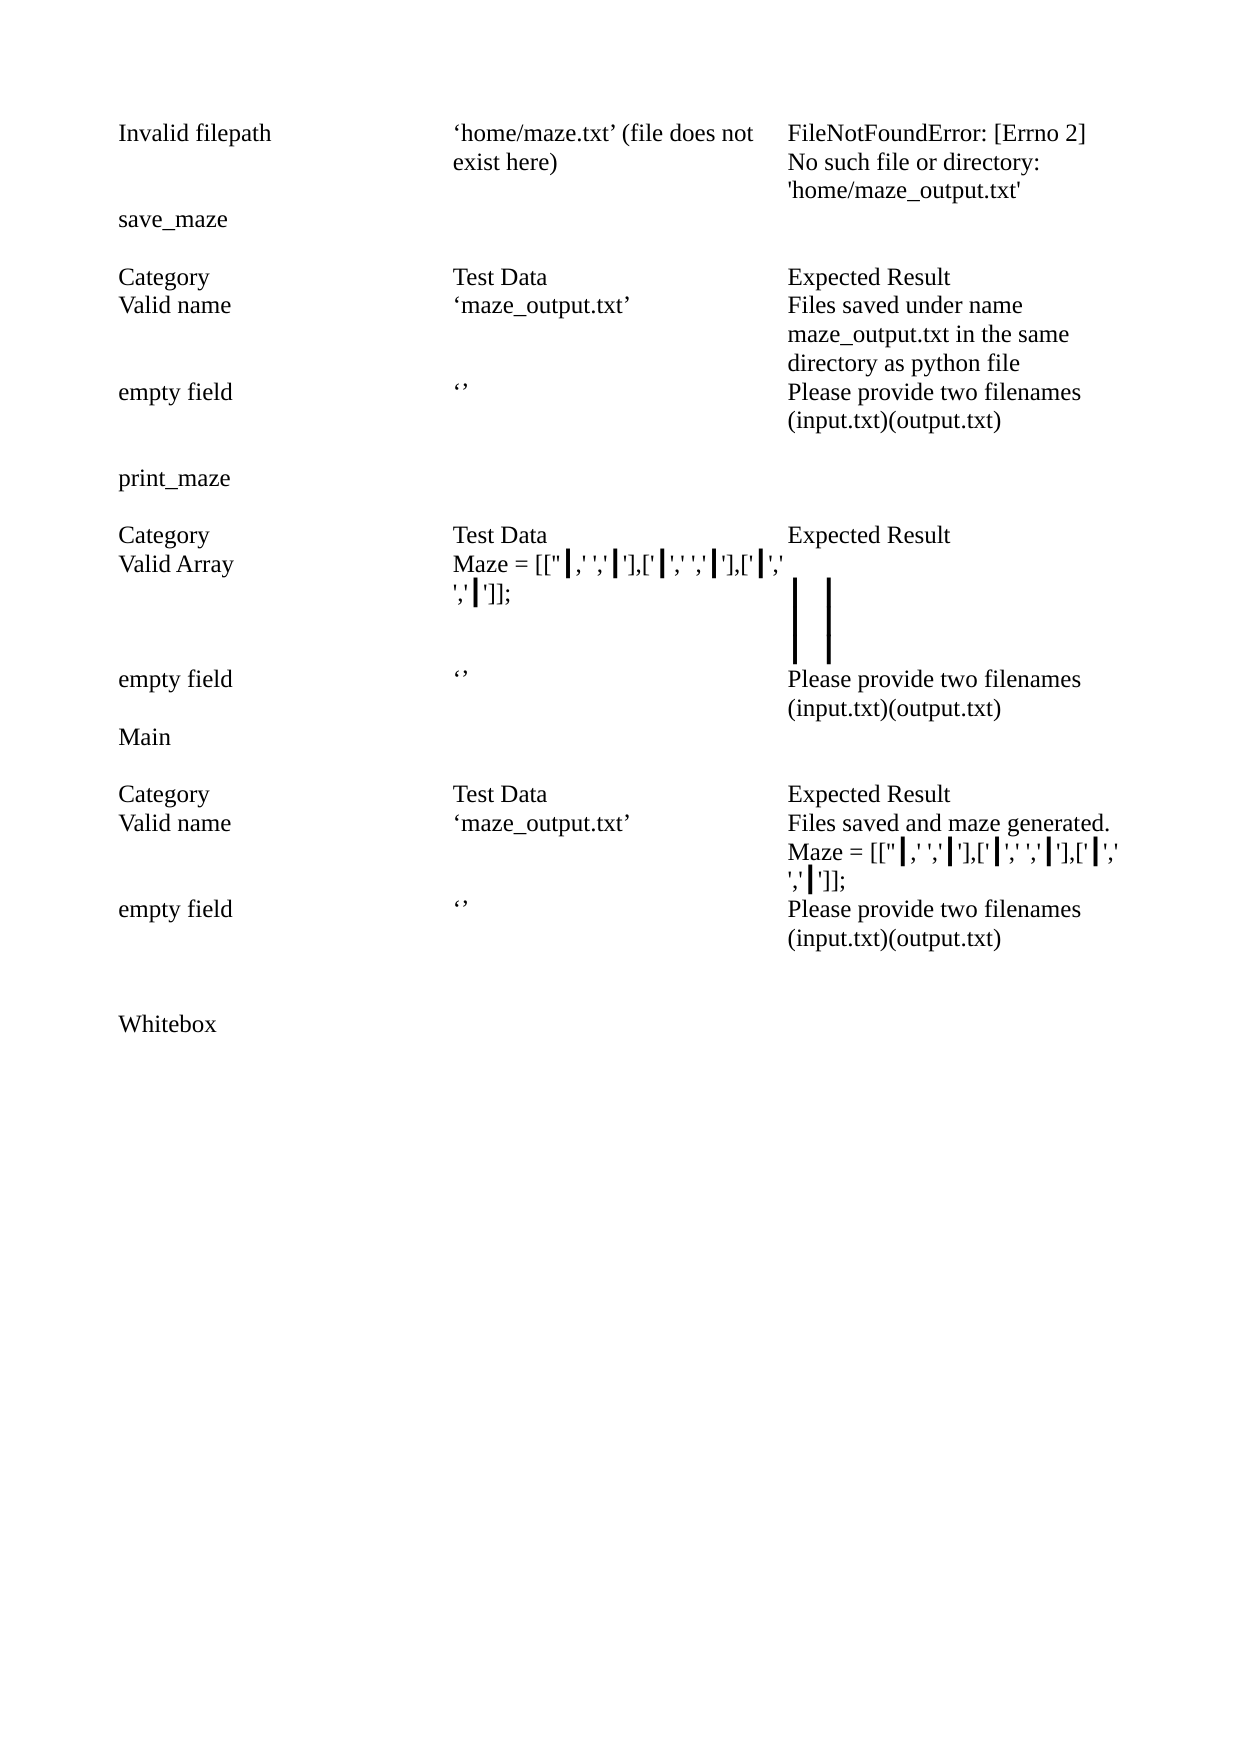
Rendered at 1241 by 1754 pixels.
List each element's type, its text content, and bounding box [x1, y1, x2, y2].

table_header Test Data [453, 521, 787, 549]
text save_maze [118, 204, 1122, 233]
table_cell Please provide two filenames (input.txt)(output.txt) [788, 377, 1122, 434]
table_cell Please provide two filenames (input.txt)(output.txt) [788, 894, 1122, 952]
table_header Category [118, 262, 453, 291]
table_cell ‘’ [453, 377, 787, 434]
table_header Category [118, 779, 453, 808]
table_header Category [118, 521, 453, 549]
table_cell Please provide two filenames (input.txt)(output.txt) [788, 664, 1122, 722]
table_cell empty field [118, 664, 453, 722]
table_header Expected Result [788, 262, 1122, 291]
table_header Expected Result [788, 521, 1122, 549]
text Main [118, 722, 1122, 751]
table_cell empty field [118, 894, 453, 952]
table_cell Files saved and maze generated. Maze = [[''┃,' ','┃'],['┃',' ','┃'],['┃',' ','┃']]; [788, 808, 1122, 894]
table_cell ‘’ [453, 894, 787, 952]
table_cell Invalid filepath [118, 118, 453, 204]
table_header Test Data [453, 262, 787, 291]
table_cell FileNotFoundError: [Errno 2] No such file or directory: 'home/maze_output.txt' [788, 118, 1122, 204]
table_cell ┃ ┃ ┃ ┃ ┃ ┃ [788, 549, 1122, 664]
table_cell ‘maze_output.txt’ [453, 808, 787, 894]
table_cell Valid name [118, 808, 453, 894]
table_cell Maze = [[''┃,' ','┃'],['┃',' ','┃'],['┃',' ','┃']]; [453, 549, 787, 664]
table_cell ‘’ [453, 664, 787, 722]
table_cell Valid name [118, 291, 453, 377]
text print_maze [118, 463, 1122, 492]
text Whitebox [118, 1009, 1122, 1038]
table_cell Valid Array [118, 549, 453, 664]
table_cell ‘maze_output.txt’ [453, 291, 787, 377]
table_cell Files saved under name maze_output.txt in the same directory as python file [788, 291, 1122, 377]
table_cell empty field [118, 377, 453, 434]
table_header Expected Result [788, 779, 1122, 808]
table_cell ‘home/maze.txt’ (file does not exist here) [453, 118, 787, 204]
table_header Test Data [453, 779, 787, 808]
